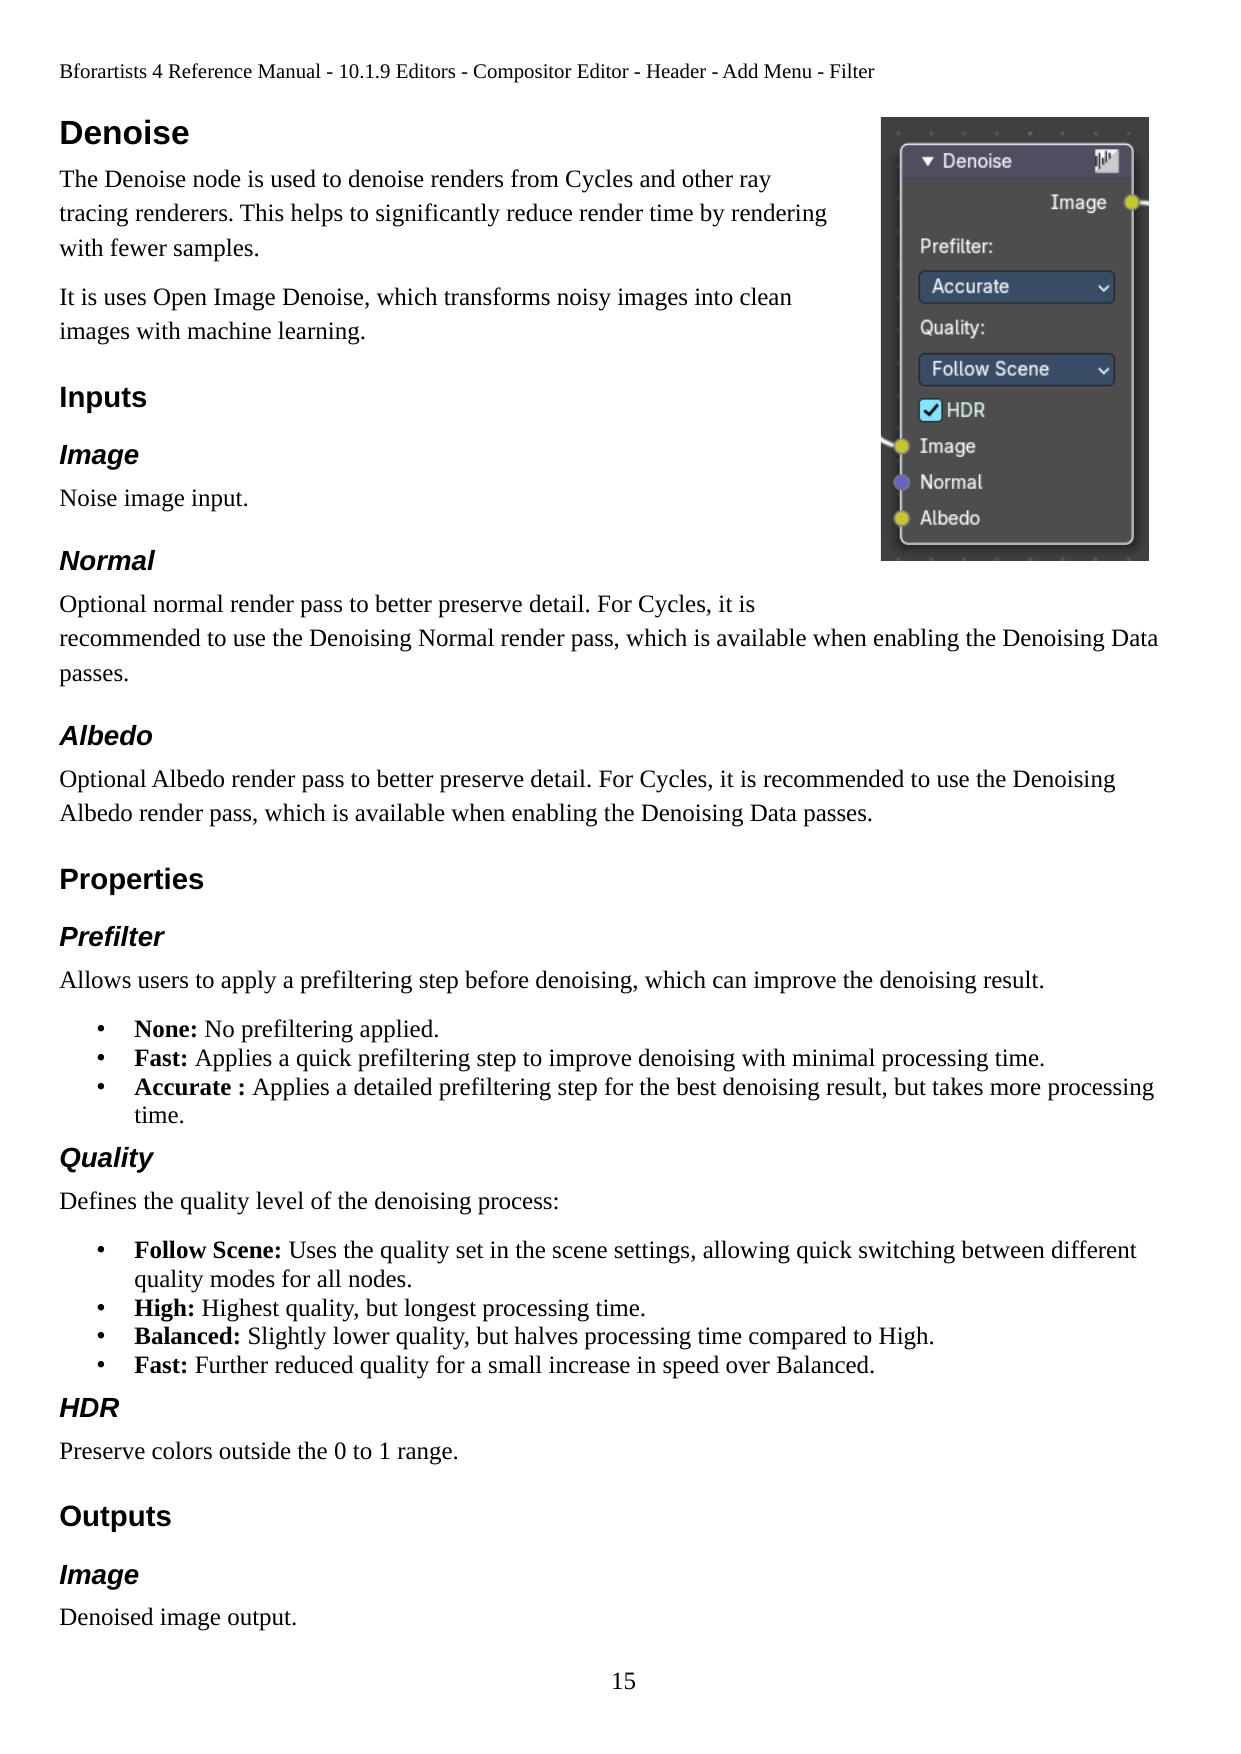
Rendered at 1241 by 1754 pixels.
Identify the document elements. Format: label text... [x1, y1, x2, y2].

subtitle Albedo [59, 719, 1181, 751]
text Allows users to apply a prefiltering step before denoising, which can improve the denoising result. [59, 965, 1181, 994]
text [1149, 483, 1181, 512]
subtitle [1149, 380, 1181, 414]
subtitle Image [59, 439, 880, 471]
subtitle Outputs [59, 1499, 1181, 1533]
list Fast: Applies a quick prefiltering step to improve denoising with minimal processing time. [97, 1043, 1181, 1072]
picture [880, 117, 1149, 561]
text Preserve colors outside the 0 to 1 range. [59, 1436, 1181, 1464]
list Fast: Further reduced quality for a small increase in speed over Balanced. [97, 1350, 1181, 1379]
subtitle Image [59, 1558, 1181, 1590]
list Follow Scene: Uses the quality set in the scene settings, allowing quick switching between different quality modes for all nodes. [97, 1235, 1181, 1293]
text The Denoise node is used to denoise renders from Cycles and other ray tracing renderers. This helps to significantly reduce render time by rendering with fewer samples. [59, 164, 880, 261]
subtitle Inputs [59, 380, 880, 414]
subtitle Quality [59, 1142, 1181, 1173]
subtitle Normal [59, 544, 1181, 576]
text Optional normal render pass to better preserve detail. For Cycles, it is recommended to use the Denoising Normal render pass, which is available when enabling the Denoising Data passes. [59, 589, 1181, 687]
text Optional Albedo render pass to better preserve detail. For Cycles, it is recommended to use the Denoising Albedo render pass, which is available when enabling the Denoising Data passes. [59, 764, 1181, 827]
subtitle Prefilter [59, 921, 1181, 953]
list Balanced: Slightly lower quality, but halves processing time compared to High. [97, 1321, 1181, 1350]
text Defines the quality level of the denoising process: [59, 1186, 1181, 1215]
subtitle HDR [59, 1391, 1181, 1423]
subtitle [1149, 439, 1181, 471]
text Noise image input. [59, 483, 880, 512]
subtitle Denoise [59, 113, 1181, 151]
text Denoised image output. [59, 1602, 1181, 1631]
list High: Highest quality, but longest processing time. [97, 1293, 1181, 1321]
list None: No prefiltering applied. [97, 1014, 1181, 1043]
subtitle Properties [59, 862, 1181, 896]
text It is uses Open Image Denoise, which transforms noisy images into clean images with machine learning. [59, 282, 880, 345]
list Accurate : Applies a detailed prefiltering step for the best denoising result, but takes more processing time. [97, 1072, 1181, 1129]
